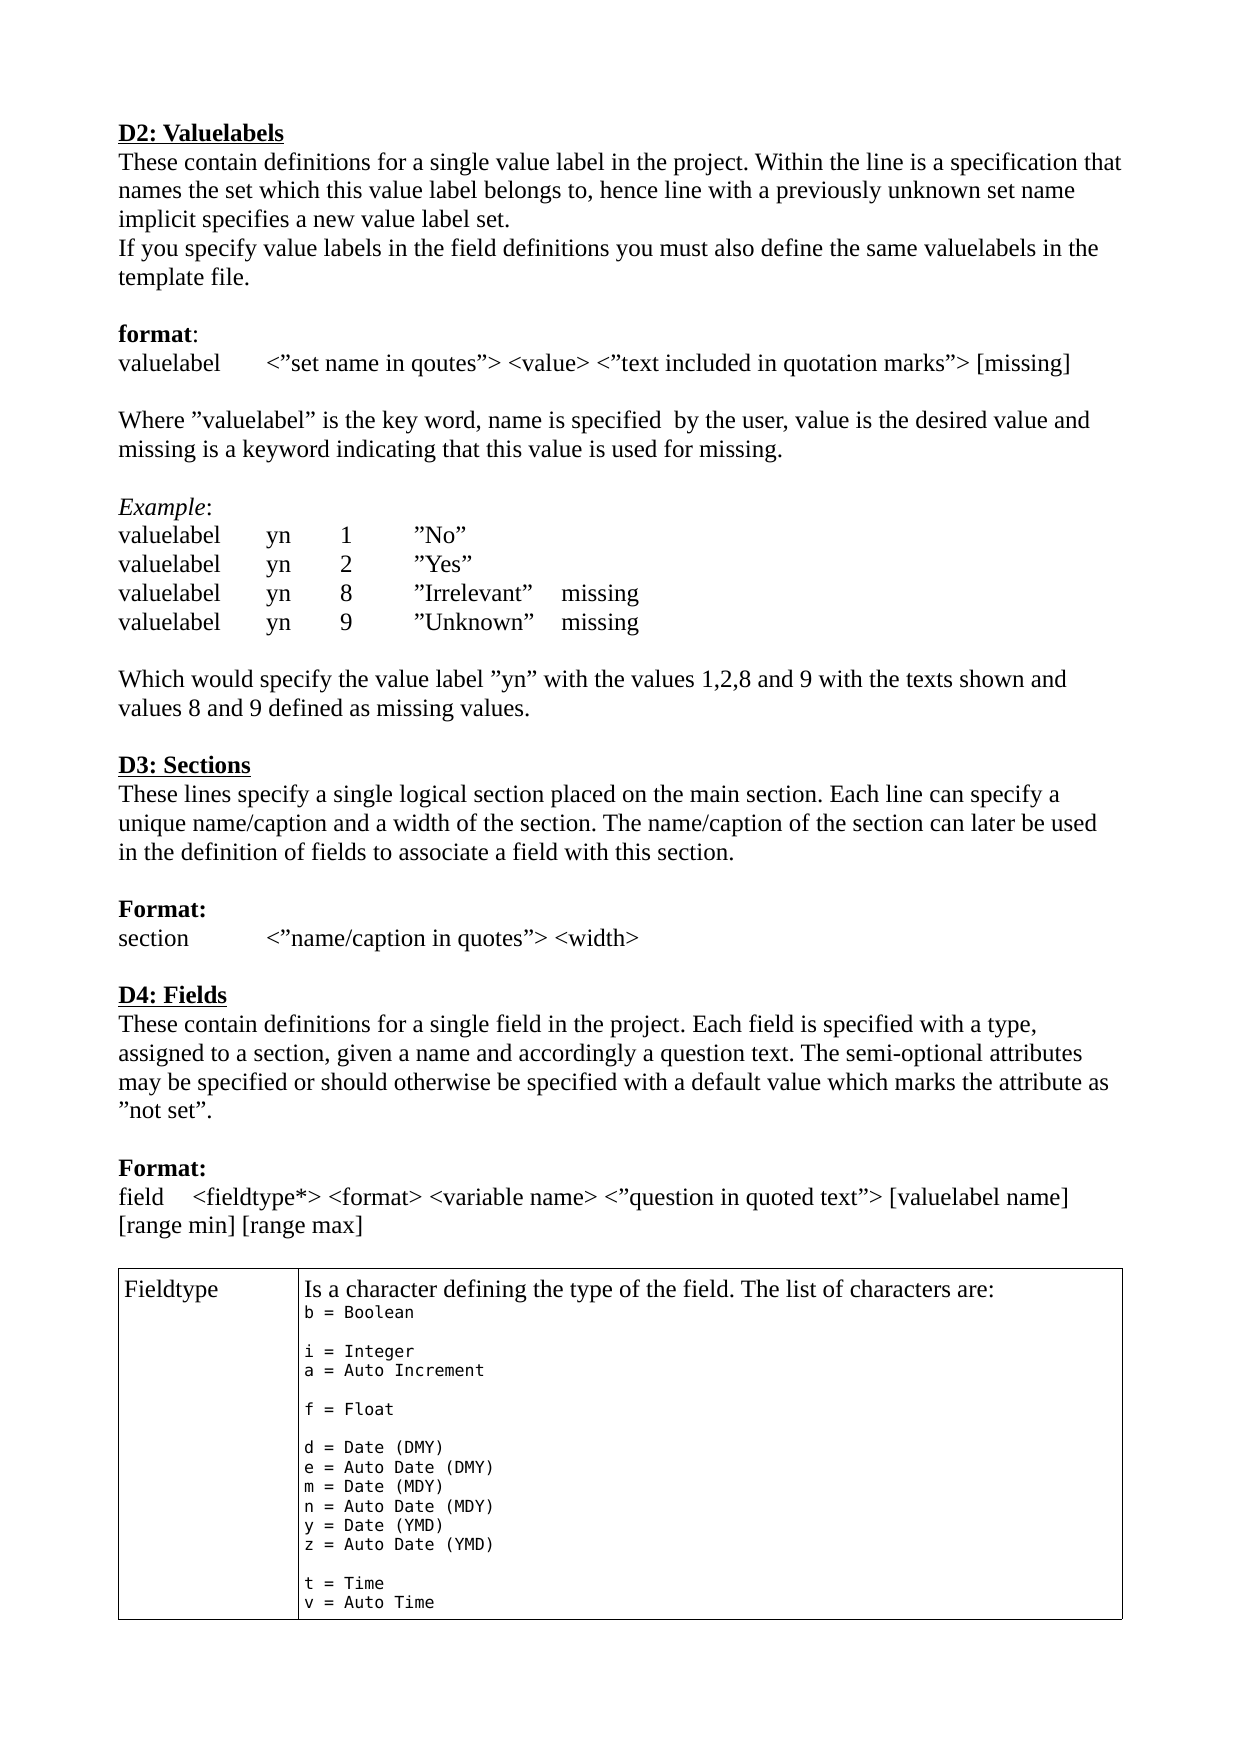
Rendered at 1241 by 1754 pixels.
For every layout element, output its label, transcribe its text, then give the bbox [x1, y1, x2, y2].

text If you specify value labels in the field definitions you must also define the same valuelabels in the template file. [118, 233, 1122, 291]
table_header Is a character defining the type of the field. The list of characters are: b = Boolean i = Integer a = Auto Increment f = Float d = Date (DMY) e = Auto Date (DMY) m = Date (MDY) n = Auto Date (MDY) y = Date (YMD) z = Auto Date (YMD) t = Time v = Auto Time [299, 1269, 1122, 1618]
text format: valuelabel <”set name in qoutes”> <value> <”text included in quotation marks”> [missing] [118, 319, 1122, 377]
text section <”name/caption in quotes”> <width> [118, 923, 1122, 981]
text These contain definitions for a single field in the project. Each field is specified with a type, assigned to a section, given a name and accordingly a question text. The semi-optional attributes may be specified or should otherwise be specified with a default value which marks the attribute as ”not set”. [118, 1009, 1122, 1124]
table_header Fieldtype [119, 1269, 298, 1618]
text Format: [118, 1153, 1122, 1182]
text valuelabel yn 1 ”No” [118, 521, 1122, 549]
text valuelabel yn 8 ”Irrelevant” missing [118, 578, 1122, 607]
text Which would specify the value label ”yn” with the values 1,2,8 and 9 with the texts shown and values 8 and 9 defined as missing values. [118, 664, 1122, 722]
text These lines specify a single logical section placed on the main section. Each line can specify a unique name/caption and a width of the section. The name/caption of the section can later be used in the definition of fields to associate a field with this section. [118, 779, 1122, 866]
text Example: [118, 492, 1122, 521]
text D3: Sections [118, 751, 1122, 779]
text valuelabel yn 9 ”Unknown” missing [118, 607, 1122, 636]
text D4: Fields [118, 981, 1122, 1009]
text Format: [118, 894, 1122, 923]
text D2: Valuelabels [118, 118, 1122, 147]
text valuelabel yn 2 ”Yes” [118, 549, 1122, 578]
text Where ”valuelabel” is the key word, name is specified by the user, value is the desired value and missing is a keyword indicating that this value is used for missing. [118, 406, 1122, 463]
text These contain definitions for a single value label in the project. Within the line is a specification that names the set which this value label belongs to, hence line with a previously unknown set name implicit specifies a new value label set. [118, 147, 1122, 233]
text field <fieldtype*> <format> <variable name> <”question in quoted text”> [valuelabel name] [range min] [range max] [118, 1182, 1122, 1239]
